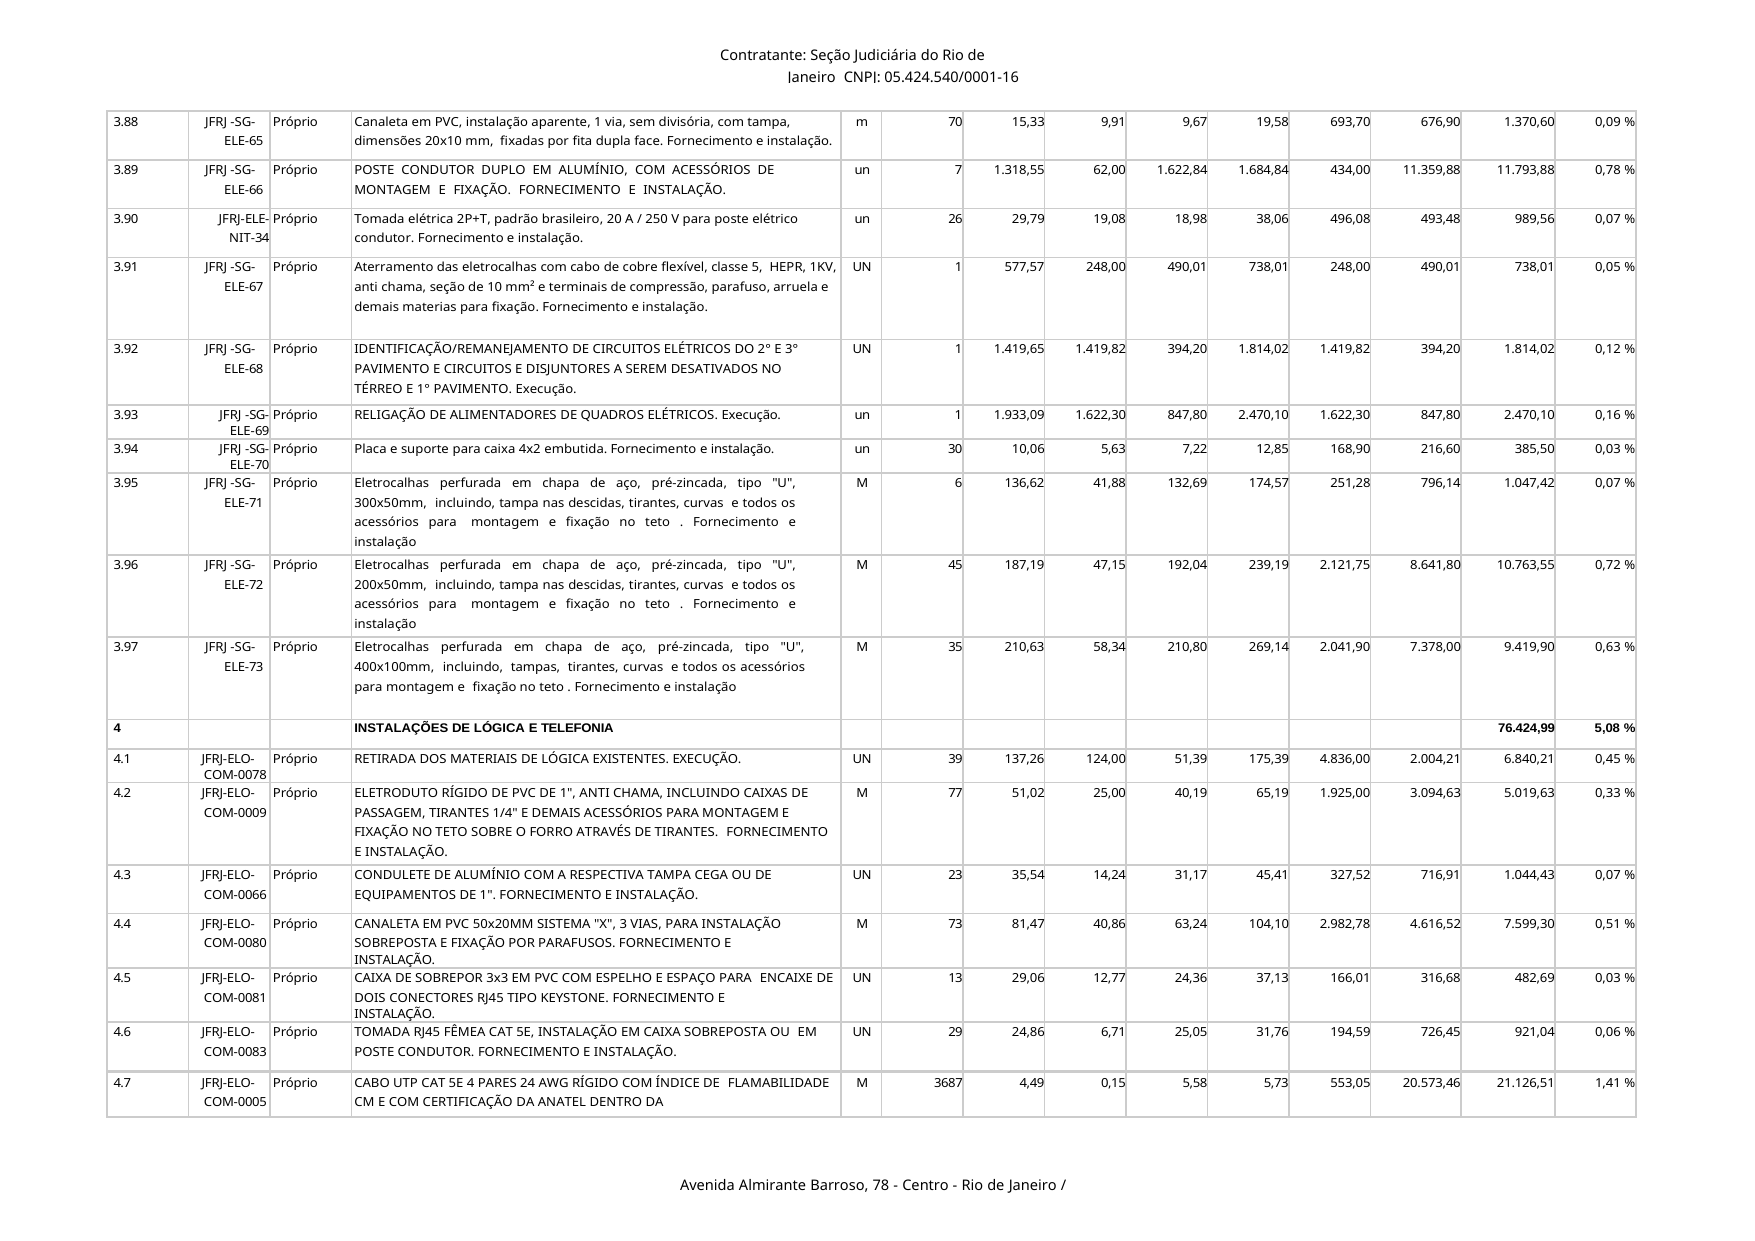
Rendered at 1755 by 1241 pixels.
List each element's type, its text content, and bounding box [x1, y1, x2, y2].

table_cell JFRJ-ELO- COM-0078 [189, 750, 269, 782]
table_cell 174,57 [1208, 474, 1288, 554]
table_cell 210,80 [1127, 638, 1207, 718]
table_cell 77 [882, 783, 962, 864]
table_cell JFRJ-ELO- COM-0066 [189, 866, 269, 913]
table_cell 493,48 [1371, 209, 1460, 256]
table_cell JFRJ -SG- ELE-69 [189, 406, 269, 438]
table_cell 847,80 [1127, 406, 1207, 438]
table_cell 3.92 [108, 340, 188, 404]
table_cell 1.622,30 [1290, 406, 1370, 438]
table_cell 4.4 [108, 914, 188, 967]
table_cell 248,00 [1290, 258, 1370, 338]
table_cell 51,02 [964, 783, 1044, 864]
table_cell JFRJ-ELO- COM-0080 [189, 914, 269, 967]
table_cell 3.90 [108, 209, 188, 256]
table_cell JFRJ-ELO- COM-0009 [189, 783, 269, 864]
table_header M [842, 1073, 881, 1116]
table_cell JFRJ -SG- ELE-68 [189, 340, 269, 404]
table_cell Próprio [271, 556, 351, 636]
table_cell 31,17 [1127, 866, 1207, 913]
table_cell 726,45 [1371, 1023, 1460, 1070]
table_cell UN [842, 866, 881, 913]
table_cell Próprio [271, 638, 351, 718]
table_cell 385,50 [1462, 440, 1554, 472]
table_cell 137,26 [964, 750, 1044, 782]
table_cell 62,00 [1045, 161, 1125, 208]
table_cell [882, 720, 962, 748]
table_cell 194,59 [1290, 1023, 1370, 1070]
table_cell Próprio [271, 161, 351, 208]
table_cell 1.318,55 [964, 161, 1044, 208]
table_cell 989,56 [1462, 209, 1554, 256]
table_cell 12,77 [1045, 969, 1125, 1021]
table_cell 1 [882, 340, 962, 404]
table_cell 38,06 [1208, 209, 1288, 256]
table_cell 1.419,82 [1290, 340, 1370, 404]
table_cell 45,41 [1208, 866, 1288, 913]
table_cell [1208, 720, 1288, 748]
table_cell JFRJ -SG- ELE-66 [189, 161, 269, 208]
table_cell CAIXA DE SOBREPOR 3x3 EM PVC COM ESPELHO E ESPAÇO PARA ENCAIXE DE DOIS CONECTORES RJ45 TIPO KEYSTONE. FORNECIMENTO E INSTALAÇÃO. [352, 969, 840, 1021]
table_cell 3.97 [108, 638, 188, 718]
table_cell [1290, 720, 1370, 748]
table_cell JFRJ-ELO- COM-0083 [189, 1023, 269, 1070]
table_cell 51,39 [1127, 750, 1207, 782]
table_cell Placa e suporte para caixa 4x2 embutida. Fornecimento e instalação. [352, 440, 840, 472]
table_cell 0,78 % [1556, 161, 1635, 208]
table_header Próprio [271, 1073, 351, 1116]
table_cell 0,03 % [1556, 969, 1635, 1021]
table_header 20.573,46 [1371, 1073, 1460, 1116]
table_cell 24,36 [1127, 969, 1207, 1021]
table_header 4.7 [108, 1073, 188, 1116]
table_cell Próprio [271, 783, 351, 864]
table_cell 7.378,00 [1371, 638, 1460, 718]
table_cell 76.424,99 [1462, 720, 1554, 748]
table_header 0,09 % [1556, 112, 1635, 159]
table_cell Eletrocalhas perfurada em chapa de aço, pré-zincada, tipo "U", 300x50mm, incluindo, tampa nas descidas, tirantes, curvas e todos os acessórios para montagem e fixação no teto . Fornecimento e instalação [352, 474, 840, 554]
table_cell 738,01 [1462, 258, 1554, 338]
table_cell 4.1 [108, 750, 188, 782]
table_cell 13 [882, 969, 962, 1021]
table_cell JFRJ-ELE- NIT-34 [189, 209, 269, 256]
table_cell 4.5 [108, 969, 188, 1021]
table_cell 248,00 [1045, 258, 1125, 338]
table_cell [842, 720, 881, 748]
table_cell JFRJ -SG- ELE-67 [189, 258, 269, 338]
table_cell 30 [882, 440, 962, 472]
table_header 5,73 [1208, 1073, 1288, 1116]
table_cell 39 [882, 750, 962, 782]
table_cell 132,69 [1127, 474, 1207, 554]
table_cell 3.094,63 [1371, 783, 1460, 864]
table_cell 316,68 [1371, 969, 1460, 1021]
table_cell M [842, 914, 881, 967]
table_cell 26 [882, 209, 962, 256]
table_cell 2.004,21 [1371, 750, 1460, 782]
table_cell 1.622,84 [1127, 161, 1207, 208]
table_cell 3.94 [108, 440, 188, 472]
table_header 0,15 [1045, 1073, 1125, 1116]
table_cell 1.047,42 [1462, 474, 1554, 554]
table_header CABO UTP CAT 5E 4 PARES 24 AWG RÍGIDO COM ÍNDICE DE FLAMABILIDADE CM E COM CERTIFICAÇÃO DA ANATEL DENTRO DA [352, 1073, 840, 1116]
table_cell [271, 720, 351, 748]
table_cell 29,79 [964, 209, 1044, 256]
table_header 676,90 [1371, 112, 1460, 159]
table_cell 45 [882, 556, 962, 636]
table_cell 35 [882, 638, 962, 718]
table_cell [1045, 720, 1125, 748]
table_header Canaleta em PVC, instalação aparente, 1 via, sem divisória, com tampa, dimensões 20x10 mm, fixadas por fita dupla face. Fornecimento e instalação. [352, 112, 840, 159]
table_cell 0,45 % [1556, 750, 1635, 782]
table_cell 18,98 [1127, 209, 1207, 256]
table_cell 37,13 [1208, 969, 1288, 1021]
table_cell 1.622,30 [1045, 406, 1125, 438]
table_cell 8.641,80 [1371, 556, 1460, 636]
table_header 9,91 [1045, 112, 1125, 159]
table_cell 1 [882, 406, 962, 438]
table_cell 0,03 % [1556, 440, 1635, 472]
table_cell 14,24 [1045, 866, 1125, 913]
table_cell 738,01 [1208, 258, 1288, 338]
table_cell 847,80 [1371, 406, 1460, 438]
table_cell 0,12 % [1556, 340, 1635, 404]
table_cell 10.763,55 [1462, 556, 1554, 636]
table_cell 6,71 [1045, 1023, 1125, 1070]
table_cell 24,86 [964, 1023, 1044, 1070]
table_cell 5,08 % [1556, 720, 1635, 748]
table_cell 1.419,65 [964, 340, 1044, 404]
table_cell 35,54 [964, 866, 1044, 913]
table_cell 3.96 [108, 556, 188, 636]
table_cell 12,85 [1208, 440, 1288, 472]
table_cell 10,06 [964, 440, 1044, 472]
table_cell 47,15 [1045, 556, 1125, 636]
table_cell 168,90 [1290, 440, 1370, 472]
table_cell JFRJ -SG- ELE-70 [189, 440, 269, 472]
table_cell 4.3 [108, 866, 188, 913]
table_cell RETIRADA DOS MATERIAIS DE LÓGICA EXISTENTES. EXECUÇÃO. [352, 750, 840, 782]
table_cell 166,01 [1290, 969, 1370, 1021]
table_cell 0,63 % [1556, 638, 1635, 718]
table_cell 0,16 % [1556, 406, 1635, 438]
table_cell 40,86 [1045, 914, 1125, 967]
table_header 19,58 [1208, 112, 1288, 159]
table_cell 216,60 [1371, 440, 1460, 472]
table_cell Aterramento das eletrocalhas com cabo de cobre flexível, classe 5, HEPR, 1KV, anti chama, seção de 10 mm² e terminais de compressão, parafuso, arruela e demais materias para fixação. Fornecimento e instalação. [352, 258, 840, 338]
table_cell [1371, 720, 1460, 748]
table_cell 4 [108, 720, 188, 748]
table_cell [1127, 720, 1207, 748]
table_cell un [842, 440, 881, 472]
table_header 4,49 [964, 1073, 1044, 1116]
table_cell 0,72 % [1556, 556, 1635, 636]
table_header JFRJ -SG- ELE-65 [189, 112, 269, 159]
table_cell un [842, 161, 881, 208]
table_cell 192,04 [1127, 556, 1207, 636]
table_cell 6.840,21 [1462, 750, 1554, 782]
table_header 15,33 [964, 112, 1044, 159]
table_cell 29,06 [964, 969, 1044, 1021]
table_cell 921,04 [1462, 1023, 1554, 1070]
table_cell 577,57 [964, 258, 1044, 338]
table_cell 3.89 [108, 161, 188, 208]
table_cell 25,05 [1127, 1023, 1207, 1070]
table_cell 0,07 % [1556, 209, 1635, 256]
table_cell 41,88 [1045, 474, 1125, 554]
table_cell 7 [882, 161, 962, 208]
table_cell 19,08 [1045, 209, 1125, 256]
table_cell UN [842, 969, 881, 1021]
table_cell 327,52 [1290, 866, 1370, 913]
table_cell 0,07 % [1556, 866, 1635, 913]
table_cell Próprio [271, 406, 351, 438]
table_cell 1.044,43 [1462, 866, 1554, 913]
table_header 5,58 [1127, 1073, 1207, 1116]
table_cell UN [842, 1023, 881, 1070]
table_cell Próprio [271, 914, 351, 967]
table_cell 4.6 [108, 1023, 188, 1070]
table_cell JFRJ -SG- ELE-72 [189, 556, 269, 636]
table_cell M [842, 556, 881, 636]
table_cell 9.419,90 [1462, 638, 1554, 718]
table_cell 0,05 % [1556, 258, 1635, 338]
table_cell RELIGAÇÃO DE ALIMENTADORES DE QUADROS ELÉTRICOS. Execução. [352, 406, 840, 438]
table_cell 1.684,84 [1208, 161, 1288, 208]
table_cell 4.836,00 [1290, 750, 1370, 782]
table_cell 81,47 [964, 914, 1044, 967]
table_cell CANALETA EM PVC 50x20MM SISTEMA "X", 3 VIAS, PARA INSTALAÇÃO SOBREPOSTA E FIXAÇÃO POR PARAFUSOS. FORNECIMENTO E INSTALAÇÃO. [352, 914, 840, 967]
table_cell 2.041,90 [1290, 638, 1370, 718]
table_header JFRJ-ELO- COM-0005 [189, 1073, 269, 1116]
table_cell 0,33 % [1556, 783, 1635, 864]
table_cell 251,28 [1290, 474, 1370, 554]
table_cell 25,00 [1045, 783, 1125, 864]
table_header Próprio [271, 112, 351, 159]
table_cell M [842, 638, 881, 718]
table_cell 6 [882, 474, 962, 554]
table_header 9,67 [1127, 112, 1207, 159]
table_cell INSTALAÇÕES DE LÓGICA E TELEFONIA [352, 720, 840, 748]
table_header 1,41 % [1556, 1073, 1635, 1116]
table_cell 490,01 [1127, 258, 1207, 338]
table_cell 490,01 [1371, 258, 1460, 338]
table_cell POSTE CONDUTOR DUPLO EM ALUMÍNIO, COM ACESSÓRIOS DE MONTAGEM E FIXAÇÃO. FORNECIMENTO E INSTALAÇÃO. [352, 161, 840, 208]
table_cell 1.814,02 [1208, 340, 1288, 404]
table_cell 136,62 [964, 474, 1044, 554]
table_header 3687 [882, 1073, 962, 1116]
table_cell M [842, 783, 881, 864]
table_cell 0,07 % [1556, 474, 1635, 554]
table_cell 210,63 [964, 638, 1044, 718]
table_cell Tomada elétrica 2P+T, padrão brasileiro, 20 A / 250 V para poste elétrico condutor. Fornecimento e instalação. [352, 209, 840, 256]
table_cell JFRJ -SG- ELE-73 [189, 638, 269, 718]
table_cell TOMADA RJ45 FÊMEA CAT 5E, INSTALAÇÃO EM CAIXA SOBREPOSTA OU EM POSTE CONDUTOR. FORNECIMENTO E INSTALAÇÃO. [352, 1023, 840, 1070]
table_cell 0,51 % [1556, 914, 1635, 967]
table_cell Próprio [271, 258, 351, 338]
table_cell 187,19 [964, 556, 1044, 636]
table_header 70 [882, 112, 962, 159]
table_cell 482,69 [1462, 969, 1554, 1021]
table_cell 5,63 [1045, 440, 1125, 472]
table_cell 1 [882, 258, 962, 338]
table_cell [189, 720, 269, 748]
table_cell Próprio [271, 440, 351, 472]
table_header 1.370,60 [1462, 112, 1554, 159]
table_cell 175,39 [1208, 750, 1288, 782]
table_cell 11.359,88 [1371, 161, 1460, 208]
table_cell 796,14 [1371, 474, 1460, 554]
table_cell Eletrocalhas perfurada em chapa de aço, pré-zincada, tipo "U", 400x100mm, incluindo, tampas, tirantes, curvas e todos os acessórios para montagem e fixação no teto . Fornecimento e instalação [352, 638, 840, 718]
table_cell Eletrocalhas perfurada em chapa de aço, pré-zincada, tipo "U", 200x50mm, incluindo, tampa nas descidas, tirantes, curvas e todos os acessórios para montagem e fixação no teto . Fornecimento e instalação [352, 556, 840, 636]
table_cell Próprio [271, 969, 351, 1021]
table_cell 1.419,82 [1045, 340, 1125, 404]
table_cell UN [842, 258, 881, 338]
table_cell JFRJ-ELO- COM-0081 [189, 969, 269, 1021]
table_cell JFRJ -SG- ELE-71 [189, 474, 269, 554]
table_header 3.88 [108, 112, 188, 159]
table_cell 1.933,09 [964, 406, 1044, 438]
table_cell Próprio [271, 209, 351, 256]
table_cell Próprio [271, 1023, 351, 1070]
table_cell Próprio [271, 474, 351, 554]
table_cell 716,91 [1371, 866, 1460, 913]
table_cell 269,14 [1208, 638, 1288, 718]
table_cell 1.814,02 [1462, 340, 1554, 404]
table_cell 394,20 [1127, 340, 1207, 404]
table_cell 23 [882, 866, 962, 913]
table_cell 434,00 [1290, 161, 1370, 208]
table_cell Próprio [271, 866, 351, 913]
table_cell 124,00 [1045, 750, 1125, 782]
table_cell 29 [882, 1023, 962, 1070]
table_cell 239,19 [1208, 556, 1288, 636]
table_cell Próprio [271, 340, 351, 404]
table_cell 65,19 [1208, 783, 1288, 864]
table_cell 2.121,75 [1290, 556, 1370, 636]
table_cell 58,34 [1045, 638, 1125, 718]
table_cell 394,20 [1371, 340, 1460, 404]
table_cell 63,24 [1127, 914, 1207, 967]
table_header 21.126,51 [1462, 1073, 1554, 1116]
table_cell 3.93 [108, 406, 188, 438]
table_cell UN [842, 750, 881, 782]
table_cell 7.599,30 [1462, 914, 1554, 967]
table_cell un [842, 209, 881, 256]
table_cell 73 [882, 914, 962, 967]
table_cell CONDULETE DE ALUMÍNIO COM A RESPECTIVA TAMPA CEGA OU DE EQUIPAMENTOS DE 1". FORNECIMENTO E INSTALAÇÃO. [352, 866, 840, 913]
table_cell M [842, 474, 881, 554]
table_cell Próprio [271, 750, 351, 782]
table_header 553,05 [1290, 1073, 1370, 1116]
table_cell 40,19 [1127, 783, 1207, 864]
table_cell 11.793,88 [1462, 161, 1554, 208]
table_cell 7,22 [1127, 440, 1207, 472]
table_cell 3.95 [108, 474, 188, 554]
table_cell un [842, 406, 881, 438]
table_cell ELETRODUTO RÍGIDO DE PVC DE 1", ANTI CHAMA, INCLUINDO CAIXAS DE PASSAGEM, TIRANTES 1/4" E DEMAIS ACESSÓRIOS PARA MONTAGEM E FIXAÇÃO NO TETO SOBRE O FORRO ATRAVÉS DE TIRANTES. FORNECIMENTO E INSTALAÇÃO. [352, 783, 840, 864]
table_cell 2.470,10 [1208, 406, 1288, 438]
table_cell 4.2 [108, 783, 188, 864]
table_cell [964, 720, 1044, 748]
table_cell 5.019,63 [1462, 783, 1554, 864]
table_cell 31,76 [1208, 1023, 1288, 1070]
table_cell 2.982,78 [1290, 914, 1370, 967]
table_cell 4.616,52 [1371, 914, 1460, 967]
table_header 693,70 [1290, 112, 1370, 159]
table_cell IDENTIFICAÇÃO/REMANEJAMENTO DE CIRCUITOS ELÉTRICOS DO 2° E 3° PAVIMENTO E CIRCUITOS E DISJUNTORES A SEREM DESATIVADOS NO TÉRREO E 1° PAVIMENTO. Execução. [352, 340, 840, 404]
table_cell 104,10 [1208, 914, 1288, 967]
table_cell 496,08 [1290, 209, 1370, 256]
table_cell UN [842, 340, 881, 404]
table_cell 3.91 [108, 258, 188, 338]
table_cell 0,06 % [1556, 1023, 1635, 1070]
table_header m [842, 112, 881, 159]
table_cell 1.925,00 [1290, 783, 1370, 864]
table_cell 2.470,10 [1462, 406, 1554, 438]
